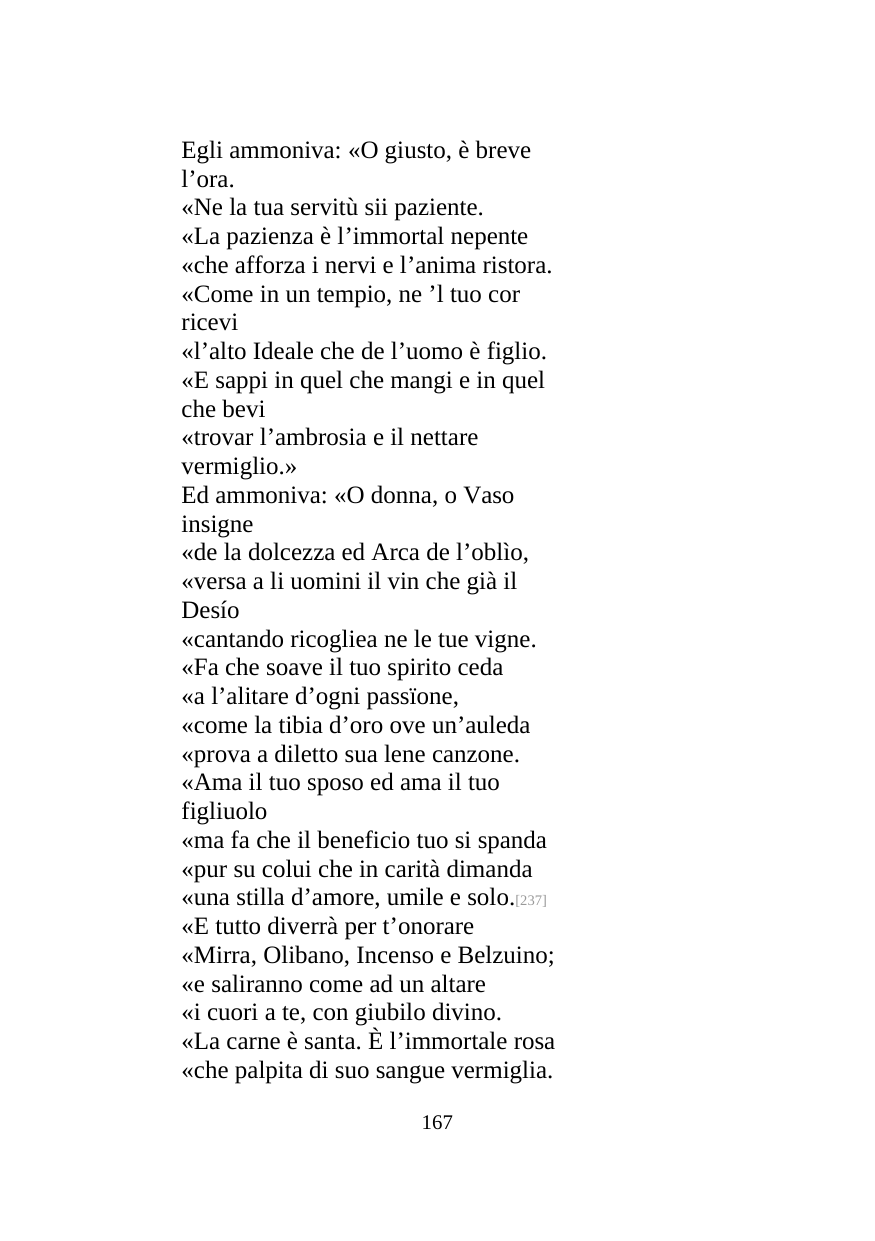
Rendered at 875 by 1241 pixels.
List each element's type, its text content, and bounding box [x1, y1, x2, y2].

text «La carne è santa. È l’immortale rosa «che palpita di suo sangue vermiglia. [181, 1026, 569, 1084]
text «Ama il tuo sposo ed ama il tuo figliuolo «ma fa che il beneficio tuo si spanda «pur su colui che in carità dimanda «una stilla d’amore, umile e solo.[237] [181, 767, 569, 911]
text Ed ammoniva: «O donna, o Vaso insigne «de la dolcezza ed Arca de l’oblìo, «versa a li uomini il vin che già il Desío «cantando ricogliea ne le tue vigne. [181, 480, 569, 652]
text Egli ammoniva: «O giusto, è breve l’ora. «Ne la tua servitù sii paziente. «La pazienza è l’immortal nepente «che afforza i nervi e l’anima ristora. [181, 135, 569, 279]
text «E tutto diverrà per t’onorare «Mirra, Olibano, Incenso e Belzuino; «e saliranno come ad un altare «i cuori a te, con giubilo divino. [181, 911, 569, 1026]
text «Fa che soave il tuo spirito ceda «a l’alitare d’ogni passïone, «come la tibia d’oro ove un’auleda «prova a diletto sua lene canzone. [181, 652, 569, 767]
text «Come in un tempio, ne ’l tuo cor ricevi «l’alto Ideale che de l’uomo è figlio. «E sappi in quel che mangi e in quel che bevi «trovar l’ambrosia e il nettare vermiglio.» [181, 279, 569, 480]
